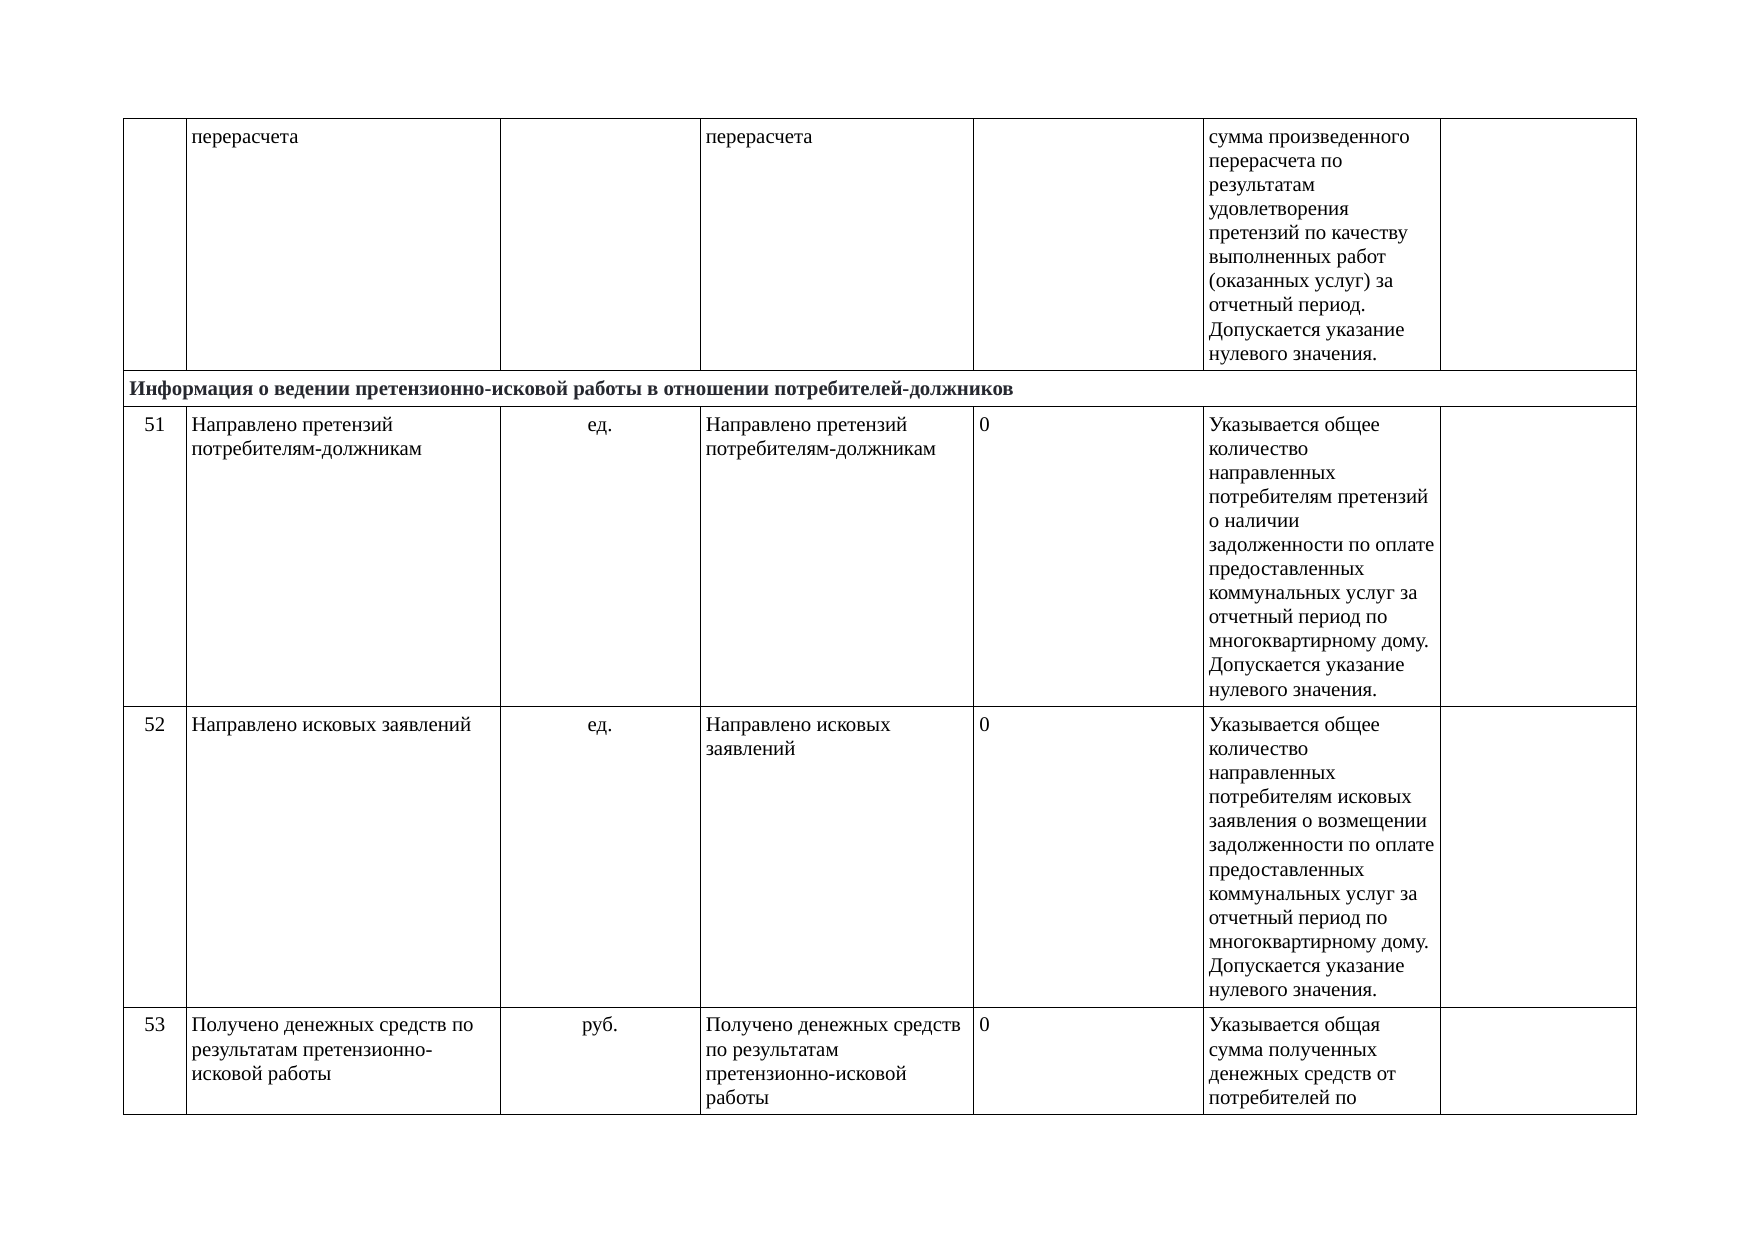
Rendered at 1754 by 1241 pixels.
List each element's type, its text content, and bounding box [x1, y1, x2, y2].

table_cell Указывается общая сумма полученных денежных средств от потребителей по [1204, 1008, 1440, 1114]
table_cell Указывается общее количество направленных потребителям претензий о наличии задолженности по оплате предоставленных коммунальных услуг за отчетный период по многоквартирному дому. Допускается указание нулевого значения. [1204, 407, 1440, 706]
table_cell перерасчета [187, 119, 500, 370]
table_cell Направлено исковых заявлений [701, 707, 973, 1007]
table_cell Информация о ведении претензионно-исковой работы в отношении потребителей-должников [124, 371, 1636, 406]
table_cell [1441, 1008, 1636, 1114]
table_cell 52 [124, 707, 186, 1007]
table_cell [974, 119, 1203, 370]
table_cell [1441, 407, 1636, 706]
table_cell 51 [124, 407, 186, 706]
table_cell 0 [974, 1008, 1203, 1114]
table_cell [1441, 707, 1636, 1007]
table_cell Указывается общее количество направленных потребителям исковых заявления о возмещении задолженности по оплате предоставленных коммунальных услуг за отчетный период по многоквартирному дому. Допускается указание нулевого значения. [1204, 707, 1440, 1007]
table_cell 0 [974, 707, 1203, 1007]
table_cell ед. [501, 707, 700, 1007]
table_cell 0 [974, 407, 1203, 706]
table_cell сумма произведенного перерасчета по результатам удовлетворения претензий по качеству выполненных работ (оказанных услуг) за отчетный период. Допускается указание нулевого значения. [1204, 119, 1440, 370]
table_cell Получено денежных средств по результатам претензионно-исковой работы [187, 1008, 500, 1114]
table_cell [124, 119, 186, 370]
table_cell перерасчета [701, 119, 973, 370]
table_cell ед. [501, 407, 700, 706]
table_cell 53 [124, 1008, 186, 1114]
table_cell руб. [501, 1008, 700, 1114]
table_cell Направлено исковых заявлений [187, 707, 500, 1007]
table_cell Направлено претензий потребителям-должникам [701, 407, 973, 706]
table_cell Получено денежных средств по результатам претензионно-исковой работы [701, 1008, 973, 1114]
table_cell [1441, 119, 1636, 370]
table_cell Направлено претензий потребителям-должникам [187, 407, 500, 706]
table_cell [501, 119, 700, 370]
